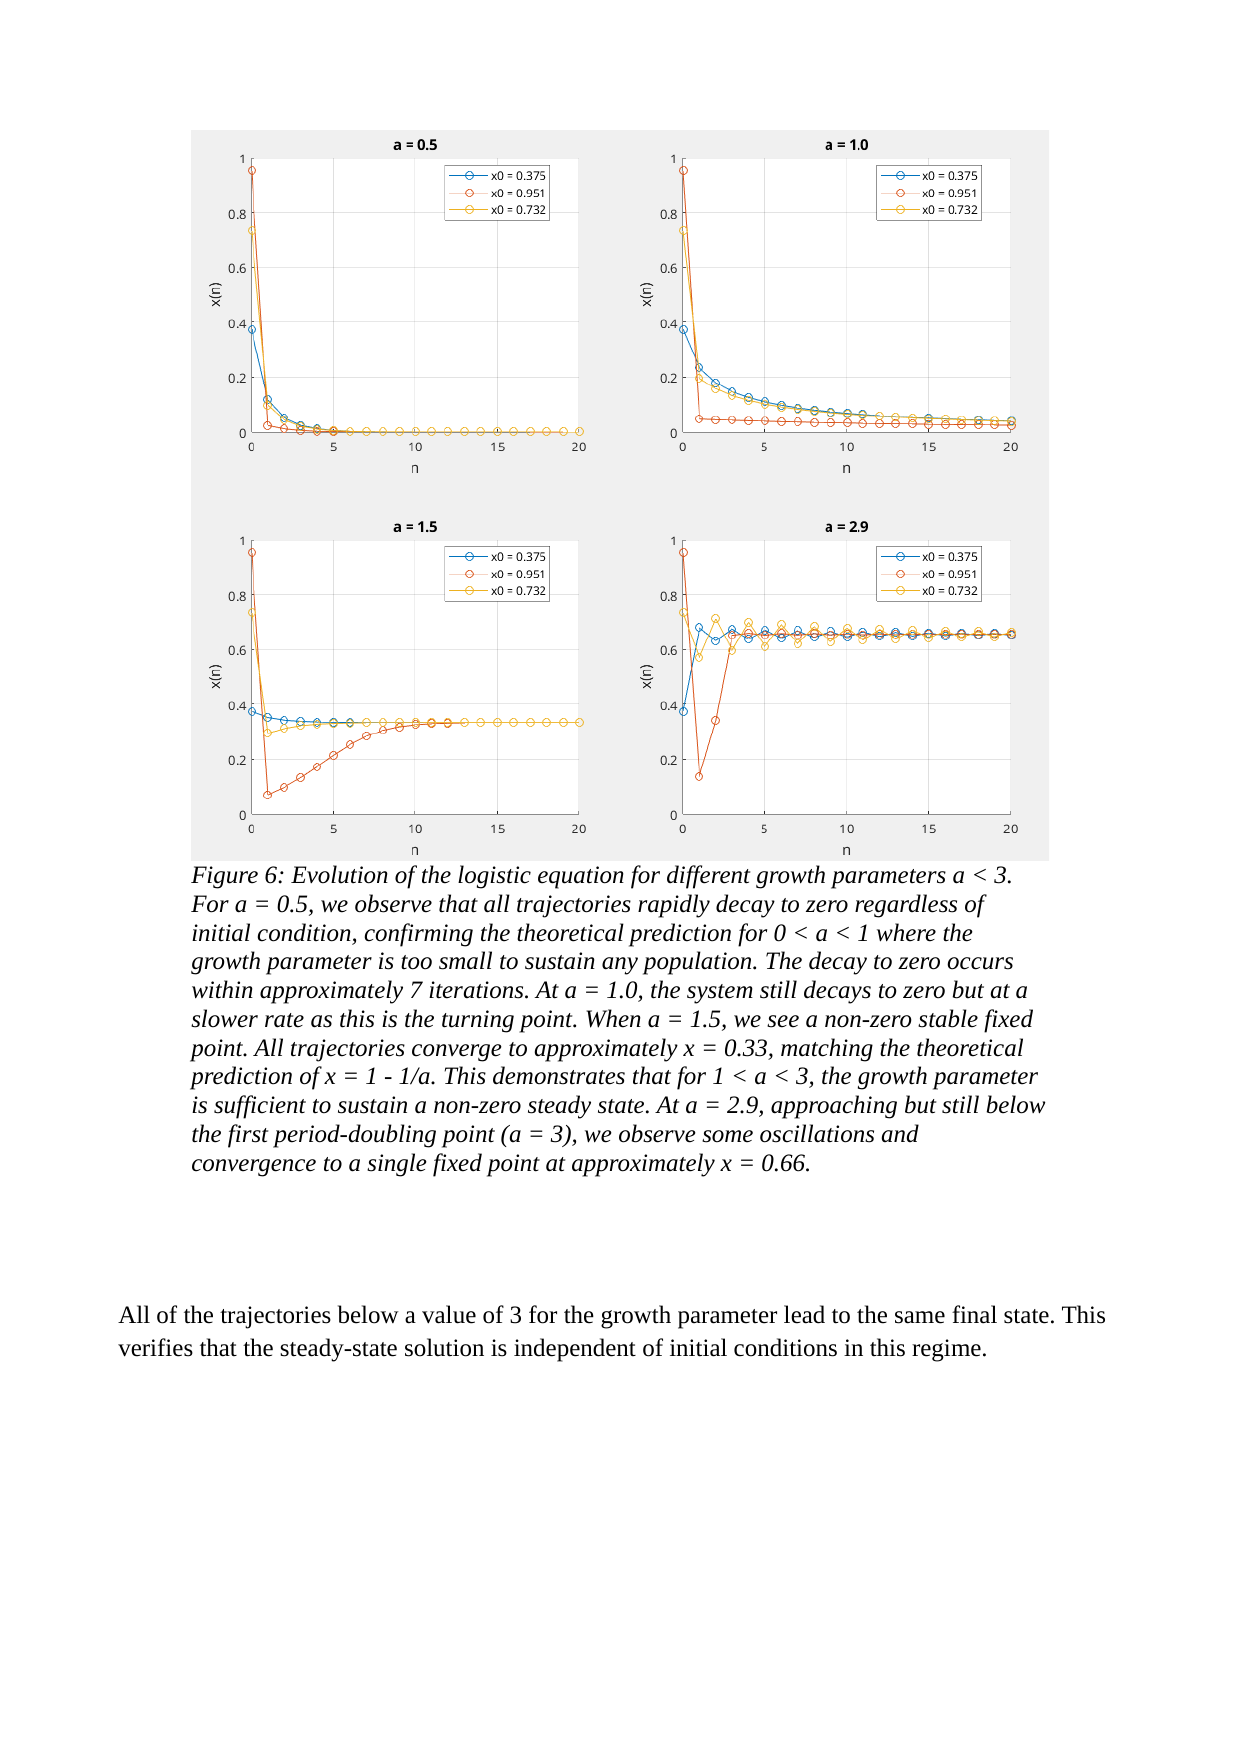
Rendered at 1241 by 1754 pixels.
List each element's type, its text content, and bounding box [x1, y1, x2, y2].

text Figure 6: Evolution of the logistic equation for different growth parameters a < 3. For a = 0.5, we observe that all trajectories rapidly decay to zero regardless of initial condition, confirming the theoretical prediction for 0 < a < 1 where the growth parameter is too small to sustain any population. The decay to zero occurs within approximately 7 iterations. At a = 1.0, the system still decays to zero but at a slower rate as this is the turning point. When a = 1.5, we see a non-zero stable fixed point. All trajectories converge to approximately x = 0.33, matching the theoretical prediction of x = 1 - 1/a. This demonstrates that for 1 < a < 3, the growth parameter is sufficient to sustain a non-zero steady state. At a = 2.9, approaching but still below the first period-doubling point (a = 3), we observe some oscillations and convergence to a single fixed point at approximately x = 0.66. [191, 861, 1049, 1176]
text All of the trajectories below a value of 3 for the growth parameter lead to the same final state. This verifies that the steady-state solution is independent of initial conditions in this regime. [118, 1300, 1122, 1362]
picture [191, 130, 1050, 861]
